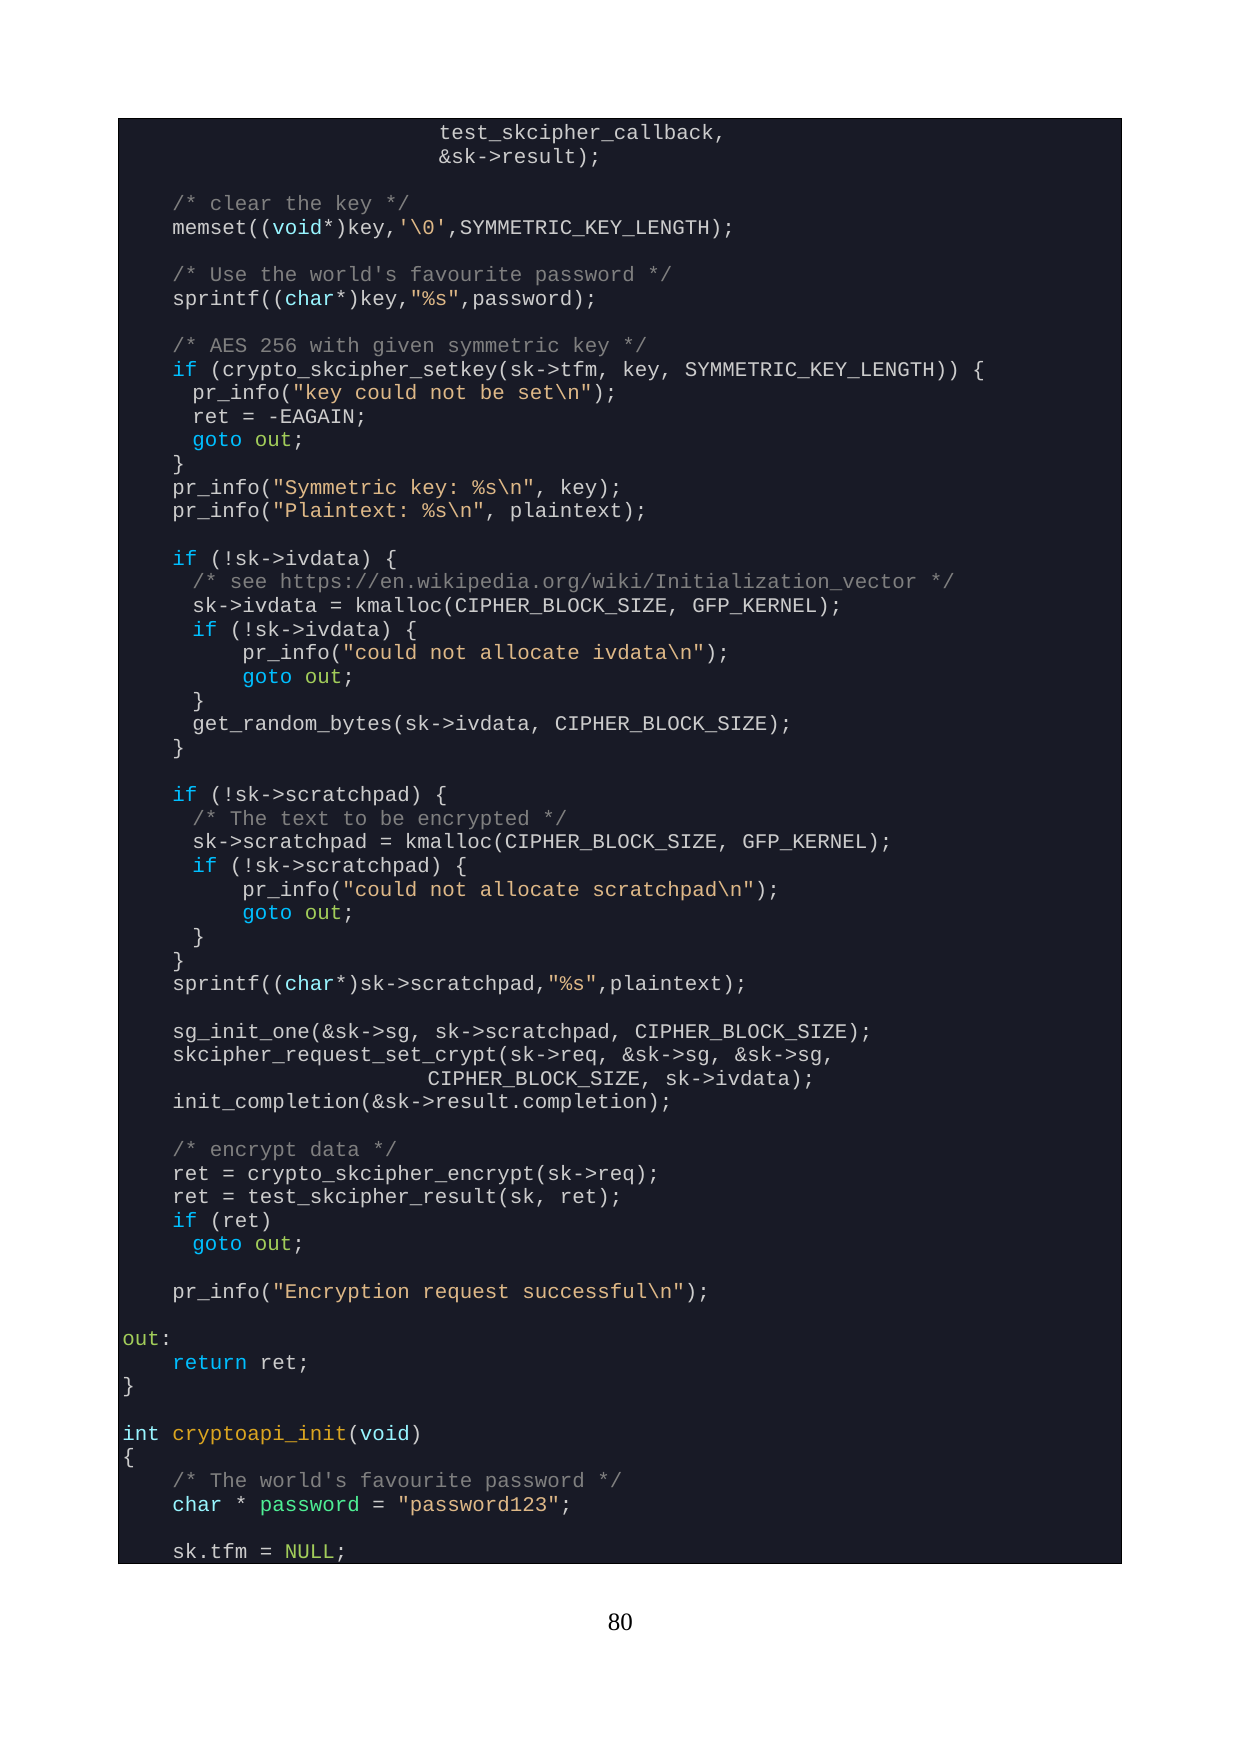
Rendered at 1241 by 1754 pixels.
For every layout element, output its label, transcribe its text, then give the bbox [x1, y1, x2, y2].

text /* The world's favourite password */ [119, 1466, 1121, 1489]
text char * password = "password123"; [119, 1489, 1121, 1513]
text pr_info("could not allocate ivdata\n"); [119, 638, 1121, 662]
text sprintf((char*)sk->scratchpad,"%s",plaintext); [119, 969, 1121, 993]
text /* clear the key */ [119, 189, 1121, 213]
text sg_init_one(&sk->sg, sk->scratchpad, CIPHER_BLOCK_SIZE); [119, 1017, 1121, 1040]
text &sk->result); [119, 142, 1121, 165]
text goto out; [119, 898, 1121, 922]
text init_completion(&sk->result.completion); [119, 1088, 1121, 1111]
text /* AES 256 with given symmetric key */ [119, 331, 1121, 354]
text } [119, 922, 1121, 946]
text { [119, 1442, 1121, 1466]
text if (!sk->scratchpad) { [119, 851, 1121, 875]
text ret = -EAGAIN; [119, 402, 1121, 426]
text if (!sk->ivdata) { [119, 544, 1121, 567]
text pr_info("Symmetric key: %s\n", key); [119, 473, 1121, 496]
text CIPHER_BLOCK_SIZE, sk->ivdata); [119, 1064, 1121, 1088]
text test_skcipher_callback, [119, 119, 1121, 142]
text out: [119, 1324, 1121, 1348]
text /* The text to be encrypted */ [119, 804, 1121, 827]
text sk->ivdata = kmalloc(CIPHER_BLOCK_SIZE, GFP_KERNEL); [119, 591, 1121, 615]
text int cryptoapi_init(void) [119, 1419, 1121, 1442]
text goto out; [119, 426, 1121, 449]
text /* Use the world's favourite password */ [119, 260, 1121, 284]
text } [119, 733, 1121, 757]
text pr_info("key could not be set\n"); [119, 378, 1121, 402]
text } [119, 1371, 1121, 1395]
text goto out; [119, 1229, 1121, 1253]
text pr_info("Plaintext: %s\n", plaintext); [119, 496, 1121, 520]
text sk.tfm = NULL; [119, 1537, 1121, 1563]
text if (!sk->scratchpad) { [119, 780, 1121, 804]
text skcipher_request_set_crypt(sk->req, &sk->sg, &sk->sg, [119, 1040, 1121, 1064]
text get_random_bytes(sk->ivdata, CIPHER_BLOCK_SIZE); [119, 709, 1121, 733]
text if (ret) [119, 1206, 1121, 1229]
text /* see https://en.wikipedia.org/wiki/Initialization_vector */ [119, 567, 1121, 591]
text } [119, 946, 1121, 969]
text pr_info("could not allocate scratchpad\n"); [119, 875, 1121, 898]
text pr_info("Encryption request successful\n"); [119, 1277, 1121, 1300]
text } [119, 686, 1121, 709]
text } [119, 449, 1121, 473]
text memset((void*)key,'\0',SYMMETRIC_KEY_LENGTH); [119, 213, 1121, 236]
text if (crypto_skcipher_setkey(sk->tfm, key, SYMMETRIC_KEY_LENGTH)) { [119, 354, 1121, 378]
text ret = crypto_skcipher_encrypt(sk->req); [119, 1158, 1121, 1182]
text sk->scratchpad = kmalloc(CIPHER_BLOCK_SIZE, GFP_KERNEL); [119, 827, 1121, 851]
text return ret; [119, 1348, 1121, 1371]
text /* encrypt data */ [119, 1135, 1121, 1158]
text sprintf((char*)key,"%s",password); [119, 284, 1121, 307]
text if (!sk->ivdata) { [119, 615, 1121, 638]
text ret = test_skcipher_result(sk, ret); [119, 1182, 1121, 1206]
text goto out; [119, 662, 1121, 686]
